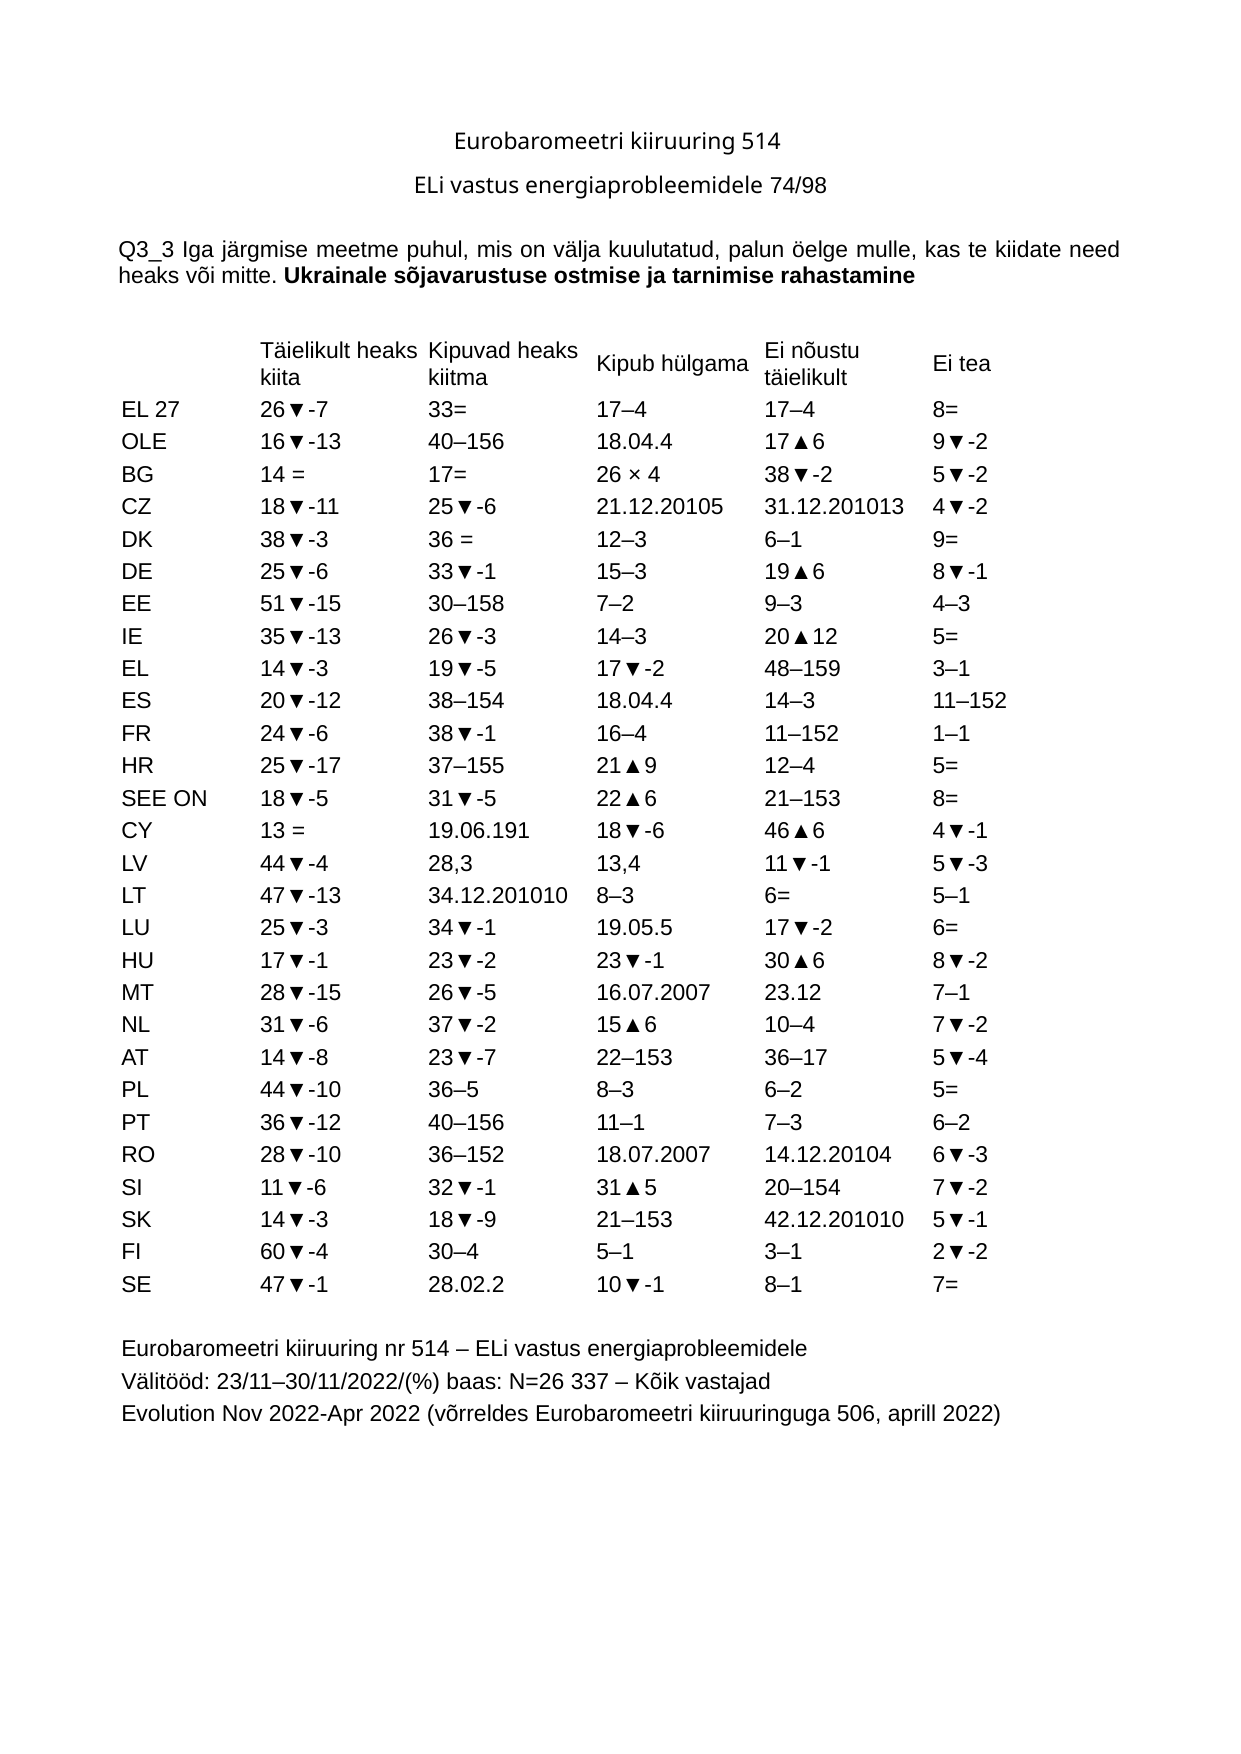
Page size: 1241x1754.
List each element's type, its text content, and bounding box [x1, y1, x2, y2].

table_cell 31▼-6 [257, 1009, 425, 1041]
table_cell 16.07.2007 [593, 976, 761, 1008]
table_cell PL [118, 1073, 257, 1106]
table_cell 15–3 [593, 555, 761, 587]
table_header Täielikult heaks kiita [257, 334, 425, 393]
table_cell 20▼-12 [257, 685, 425, 717]
table_cell 31▲5 [593, 1170, 761, 1203]
table_cell DE [118, 555, 257, 587]
table_cell EE [118, 587, 257, 620]
table_cell 6–1 [761, 523, 929, 555]
table_cell SI [118, 1170, 257, 1203]
table_cell 5= [929, 620, 1097, 652]
table_cell 36 = [425, 523, 593, 555]
table_cell 35▼-13 [257, 620, 425, 652]
table_cell 33= [425, 393, 593, 425]
table_cell EL 27 [118, 393, 257, 425]
table_cell SEE ON [118, 782, 257, 814]
table_cell 28▼-10 [257, 1138, 425, 1170]
table_cell 18.07.2007 [593, 1138, 761, 1170]
table_cell NL [118, 1009, 257, 1041]
table_cell 18▼-6 [593, 814, 761, 846]
table_cell LT [118, 879, 257, 911]
table_cell 28.02.2 [425, 1268, 593, 1300]
table_cell 2▼-2 [929, 1235, 1097, 1268]
table_cell 5▼-4 [929, 1041, 1097, 1073]
table_cell 12–4 [761, 749, 929, 782]
table_cell 8–3 [593, 1073, 761, 1106]
table_cell 60▼-4 [257, 1235, 425, 1268]
table_cell 7–1 [929, 976, 1097, 1008]
table_cell PT [118, 1106, 257, 1138]
table_cell 37▼-2 [425, 1009, 593, 1041]
table_cell 9= [929, 523, 1097, 555]
table_cell IE [118, 620, 257, 652]
table_cell 4▼-2 [929, 490, 1097, 522]
table_cell 44▼-10 [257, 1073, 425, 1106]
table_cell 22▲6 [593, 782, 761, 814]
table_cell 17–4 [593, 393, 761, 425]
table_cell 20▲12 [761, 620, 929, 652]
table_cell Eurobaromeetri kiiruuring nr 514 – ELi vastus energiaprobleemidele [118, 1333, 1097, 1365]
table_cell 30–4 [425, 1235, 593, 1268]
table_cell 21.12.20105 [593, 490, 761, 522]
table_cell 7–2 [593, 587, 761, 620]
table_cell 38▼-1 [425, 717, 593, 749]
table_cell 18.04.4 [593, 425, 761, 458]
table_cell 5▼-1 [929, 1203, 1097, 1235]
table_cell 19▼-5 [425, 652, 593, 684]
table_cell 30–158 [425, 587, 593, 620]
table_cell 11▼-6 [257, 1170, 425, 1203]
table_cell EL [118, 652, 257, 684]
table_cell 48–159 [761, 652, 929, 684]
table_cell 11–1 [593, 1106, 761, 1138]
table_header [118, 334, 257, 393]
table_cell 16▼-13 [257, 425, 425, 458]
table_cell 14▼-3 [257, 1203, 425, 1235]
table_cell LV [118, 846, 257, 879]
table_cell 1–1 [929, 717, 1097, 749]
table_cell 21–153 [761, 782, 929, 814]
table_cell BG [118, 458, 257, 490]
table_cell OLE [118, 425, 257, 458]
table_cell 30▲6 [761, 944, 929, 976]
table_cell 8–3 [593, 879, 761, 911]
table_cell SK [118, 1203, 257, 1235]
table_cell 6= [929, 911, 1097, 944]
table_cell 24▼-6 [257, 717, 425, 749]
table_cell 38▼-2 [761, 458, 929, 490]
table_cell 44▼-4 [257, 846, 425, 879]
table_cell 15▲6 [593, 1009, 761, 1041]
table_cell 23▼-1 [593, 944, 761, 976]
table_cell [118, 1300, 257, 1332]
table_cell 7= [929, 1268, 1097, 1300]
table_cell 12–3 [593, 523, 761, 555]
table_cell 5–1 [929, 879, 1097, 911]
table_cell MT [118, 976, 257, 1008]
table_cell 26▼-7 [257, 393, 425, 425]
table_cell 17▼-2 [761, 911, 929, 944]
table_cell 47▼-13 [257, 879, 425, 911]
table_cell RO [118, 1138, 257, 1170]
table_cell 18▼-9 [425, 1203, 593, 1235]
table_cell 17▼-2 [593, 652, 761, 684]
table_cell 6= [761, 879, 929, 911]
table_header Kipub hülgama [593, 334, 761, 393]
table_header Ei nõustu täielikult [761, 334, 929, 393]
table_cell ES [118, 685, 257, 717]
table_cell 6–2 [929, 1106, 1097, 1138]
table_cell 21▲9 [593, 749, 761, 782]
table_cell [593, 1300, 761, 1332]
table_cell 37–155 [425, 749, 593, 782]
table_cell 7▼-2 [929, 1170, 1097, 1203]
table_cell 11▼-1 [761, 846, 929, 879]
table_cell 33▼-1 [425, 555, 593, 587]
table_cell 32▼-1 [425, 1170, 593, 1203]
table_cell 36–17 [761, 1041, 929, 1073]
table_cell [257, 1300, 425, 1332]
table_cell 8▼-1 [929, 555, 1097, 587]
table_cell [425, 1300, 593, 1332]
table_cell 14–3 [593, 620, 761, 652]
table_header Ei tea [929, 334, 1097, 393]
table_cell DK [118, 523, 257, 555]
table_cell 9▼-2 [929, 425, 1097, 458]
table_cell 25▼-17 [257, 749, 425, 782]
table_cell 18.04.4 [593, 685, 761, 717]
table_cell 14▼-8 [257, 1041, 425, 1073]
table_cell 34▼-1 [425, 911, 593, 944]
table_cell 17–4 [761, 393, 929, 425]
table_cell 17= [425, 458, 593, 490]
table_cell 6–2 [761, 1073, 929, 1106]
table_cell FI [118, 1235, 257, 1268]
table_cell 7–3 [761, 1106, 929, 1138]
table_cell 47▼-1 [257, 1268, 425, 1300]
table_cell Välitööd: 23/11–30/11/2022/(%) baas: N=26 337 – Kõik vastajad [118, 1365, 1097, 1397]
table_cell 22–153 [593, 1041, 761, 1073]
table_cell [929, 1300, 1097, 1332]
table_cell 25▼-6 [257, 555, 425, 587]
table_cell 40–156 [425, 1106, 593, 1138]
table_cell CZ [118, 490, 257, 522]
table_cell [761, 1300, 929, 1332]
table_cell 14▼-3 [257, 652, 425, 684]
table_cell 18▼-11 [257, 490, 425, 522]
table_cell 42.12.201010 [761, 1203, 929, 1235]
table_cell 17▼-1 [257, 944, 425, 976]
table_cell 11–152 [761, 717, 929, 749]
table_cell 5▼-3 [929, 846, 1097, 879]
table_cell 5▼-2 [929, 458, 1097, 490]
table_cell 25▼-3 [257, 911, 425, 944]
table_cell 23▼-2 [425, 944, 593, 976]
table_cell 9–3 [761, 587, 929, 620]
table_cell 14.12.20104 [761, 1138, 929, 1170]
table_cell 25▼-6 [425, 490, 593, 522]
table_cell 3–1 [929, 652, 1097, 684]
table_cell 6▼-3 [929, 1138, 1097, 1170]
table_cell 34.12.201010 [425, 879, 593, 911]
table_cell 31.12.201013 [761, 490, 929, 522]
table_cell 13,4 [593, 846, 761, 879]
table_cell 26▼-3 [425, 620, 593, 652]
table_cell 23.12 [761, 976, 929, 1008]
table_cell 14–3 [761, 685, 929, 717]
table_cell HR [118, 749, 257, 782]
table_cell 10–4 [761, 1009, 929, 1041]
table_cell 14 = [257, 458, 425, 490]
table_cell SE [118, 1268, 257, 1300]
table_cell 20–154 [761, 1170, 929, 1203]
table_cell 10▼-1 [593, 1268, 761, 1300]
table_cell 19▲6 [761, 555, 929, 587]
table_cell 36–152 [425, 1138, 593, 1170]
table_cell AT [118, 1041, 257, 1073]
table_cell LU [118, 911, 257, 944]
table_cell 11–152 [929, 685, 1097, 717]
table_cell 19.06.191 [425, 814, 593, 846]
table_cell 5= [929, 1073, 1097, 1106]
table_cell 19.05.5 [593, 911, 761, 944]
table_cell FR [118, 717, 257, 749]
table_cell CY [118, 814, 257, 846]
text Q3_3 Iga järgmise meetme puhul, mis on välja kuulutatud, palun öelge mulle, kas te kiidate need heaks või mitte. Ukrainale sõjavarustuse ostmise ja tarnimise rahastamine [118, 236, 1122, 289]
table_cell 38▼-3 [257, 523, 425, 555]
table_cell 8= [929, 393, 1097, 425]
table_cell 5= [929, 749, 1097, 782]
table_cell 13 = [257, 814, 425, 846]
table_cell 8▼-2 [929, 944, 1097, 976]
table_cell 7▼-2 [929, 1009, 1097, 1041]
table_cell 26▼-5 [425, 976, 593, 1008]
table_cell 40–156 [425, 425, 593, 458]
table_cell 26 × 4 [593, 458, 761, 490]
table_cell 8= [929, 782, 1097, 814]
table_cell 4▼-1 [929, 814, 1097, 846]
table_header Kipuvad heaks kiitma [425, 334, 593, 393]
table_cell 46▲6 [761, 814, 929, 846]
table_cell HU [118, 944, 257, 976]
table_cell Evolution Nov 2022-Apr 2022 (võrreldes Eurobaromeetri kiiruuringuga 506, aprill 2022) [118, 1397, 1097, 1429]
table_cell 4–3 [929, 587, 1097, 620]
table_cell 23▼-7 [425, 1041, 593, 1073]
table_cell 38–154 [425, 685, 593, 717]
table_cell 36▼-12 [257, 1106, 425, 1138]
table_cell 18▼-5 [257, 782, 425, 814]
table_cell 3–1 [761, 1235, 929, 1268]
table_cell 5–1 [593, 1235, 761, 1268]
table_cell 28,3 [425, 846, 593, 879]
table_cell 51▼-15 [257, 587, 425, 620]
table_cell 36–5 [425, 1073, 593, 1106]
table_cell 17▲6 [761, 425, 929, 458]
table_cell 16–4 [593, 717, 761, 749]
table_cell 8–1 [761, 1268, 929, 1300]
table_cell 31▼-5 [425, 782, 593, 814]
table_cell 28▼-15 [257, 976, 425, 1008]
table_cell 21–153 [593, 1203, 761, 1235]
